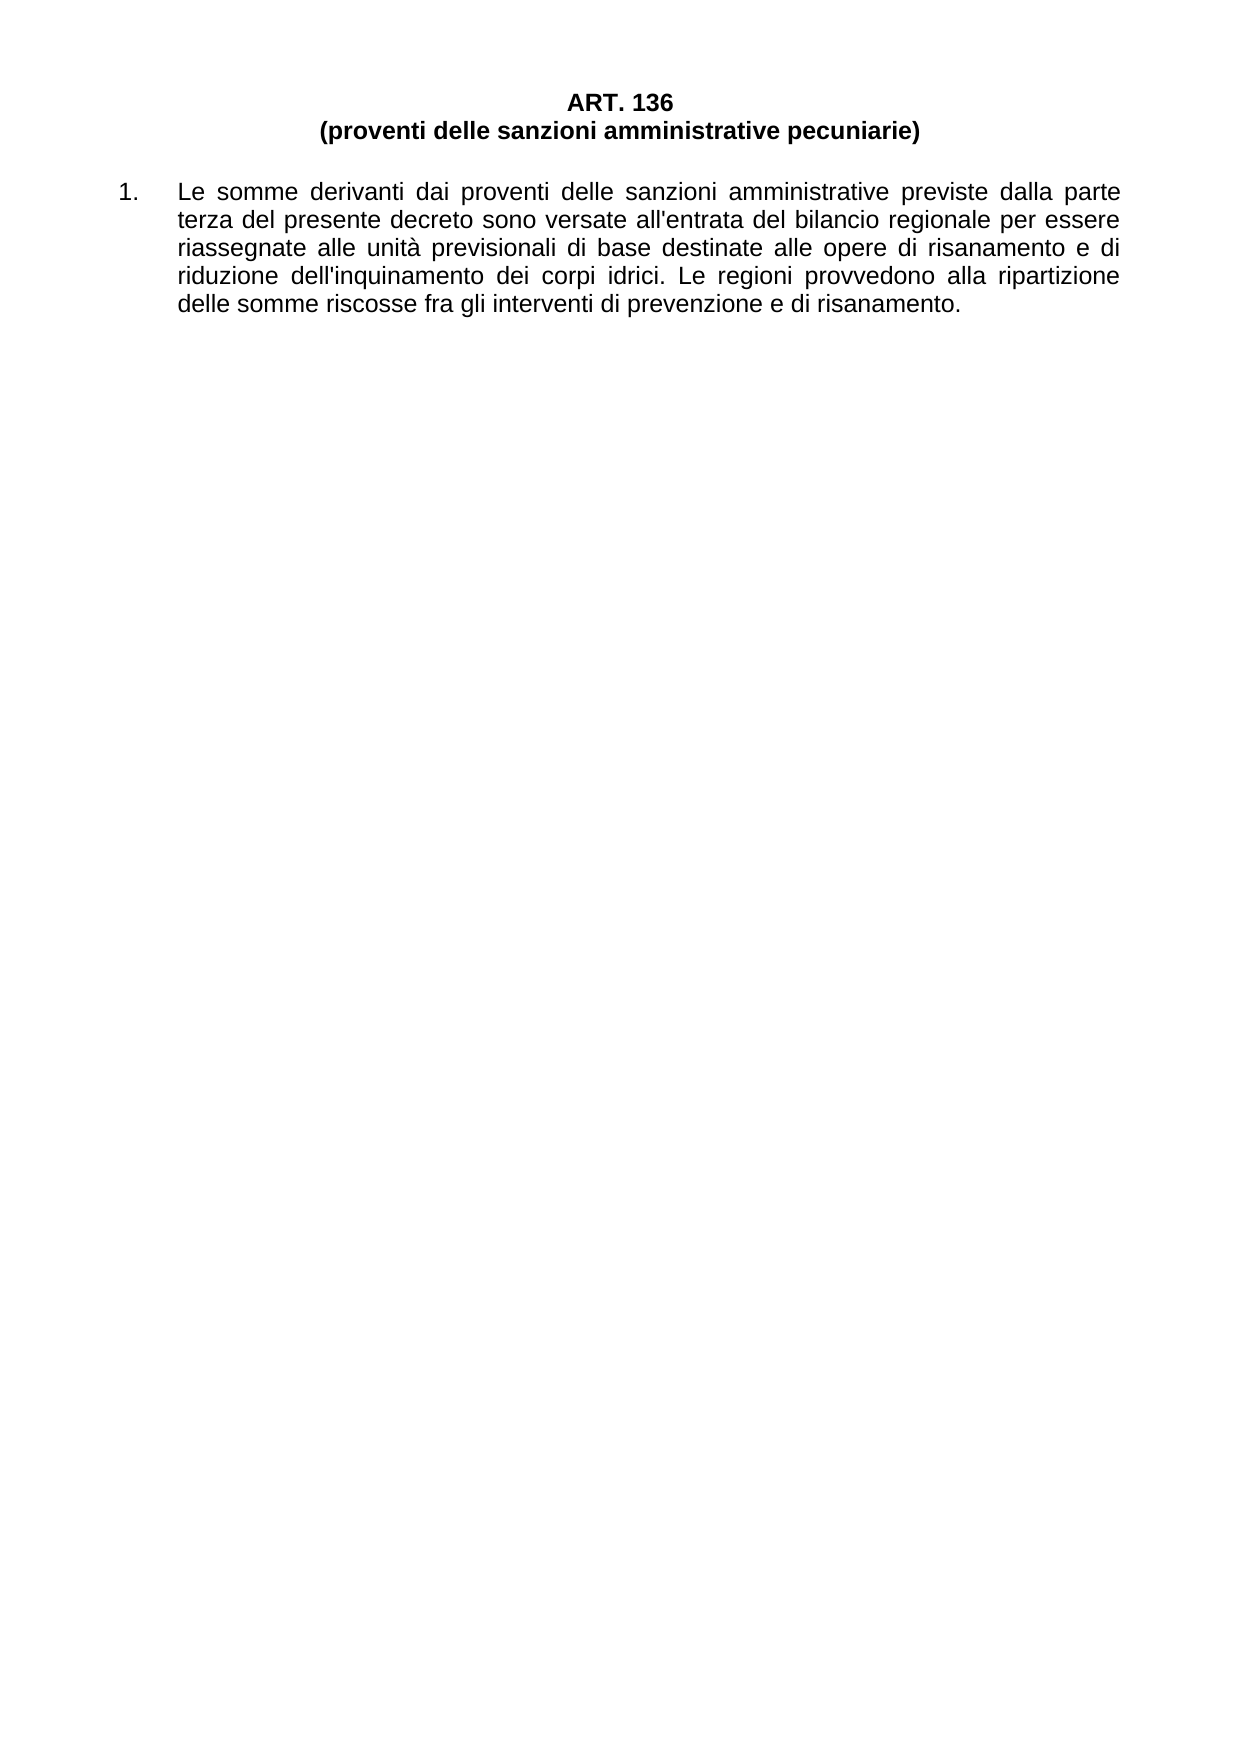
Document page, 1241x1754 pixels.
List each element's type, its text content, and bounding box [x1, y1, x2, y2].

subtitle ART. 136 (proventi delle sanzioni amministrative pecuniarie) [118, 88, 1122, 144]
text 1. Le somme derivanti dai proventi delle sanzioni amministrative previste dalla parte terza del presente decreto sono versate all'entrata del bilancio regionale per essere riassegnate alle unità previsionali di base destinate alle opere di risanamento e di riduzione dell'inquinamento dei corpi idrici. Le regioni provvedono alla ripartizione delle somme riscosse fra gli interventi di prevenzione e di risanamento. [118, 178, 1122, 318]
